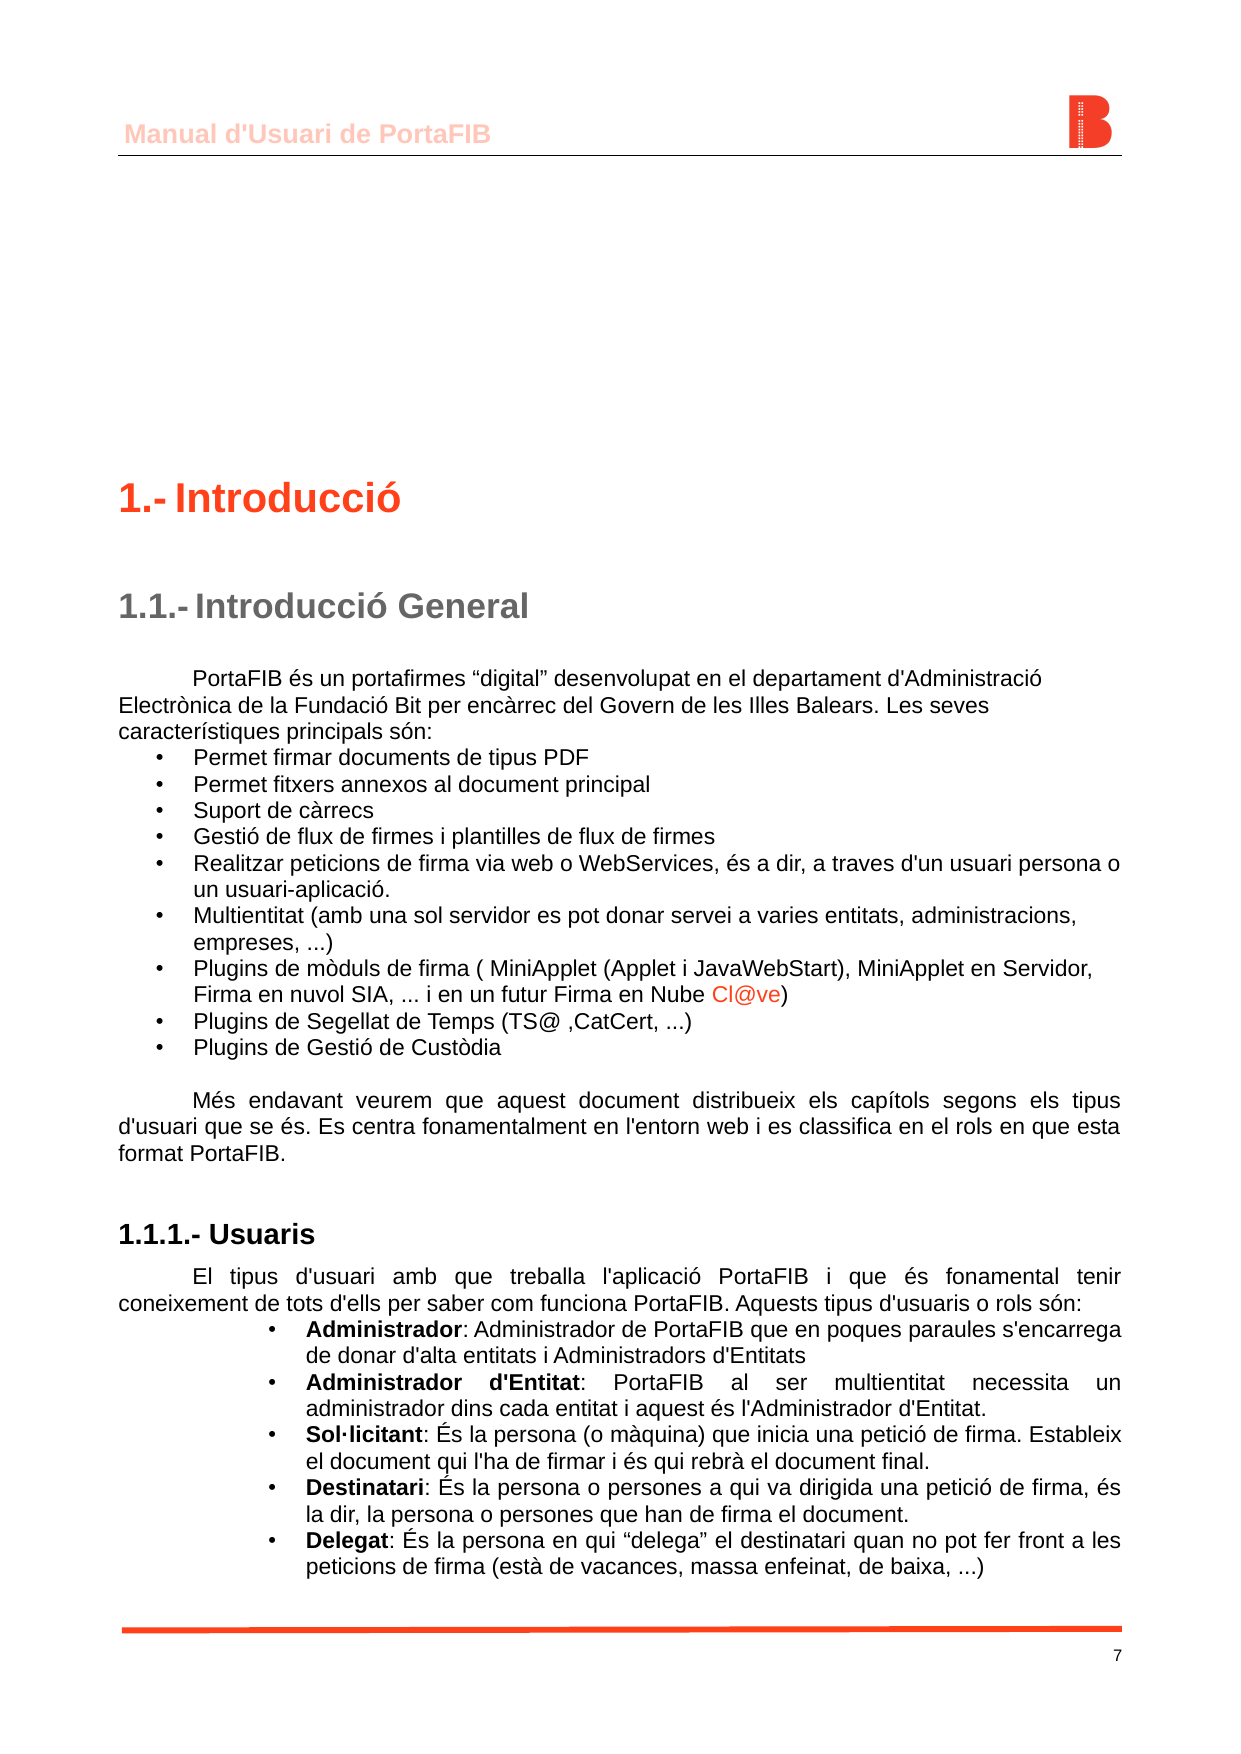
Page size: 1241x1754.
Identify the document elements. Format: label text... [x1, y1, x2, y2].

subtitle Introducció General [118, 586, 1122, 626]
list Multientitat (amb una sol servidor es pot donar servei a varies entitats, administracions, empreses, ...) [156, 902, 1122, 955]
list Realitzar peticions de firma via web o WebServices, és a dir, a traves d'un usuari persona o un usuari-aplicació. [156, 850, 1122, 902]
text El tipus d'usuari amb que treballa l'aplicació PortaFIB i que és fonamental tenir coneixement de tots d'ells per saber com funciona PortaFIB. Aquests tipus d'usuaris o rols són: [118, 1263, 1122, 1316]
list Administrador d'Entitat: PortaFIB al ser multientitat necessita un administrador dins cada entitat i aquest és l'Administrador d'Entitat. [268, 1369, 1122, 1421]
list Plugins de Segellat de Temps (TS@ ,CatCert, ...) [156, 1008, 1122, 1034]
list Plugins de Gestió de Custòdia [156, 1034, 1122, 1061]
list Permet firmar documents de tipus PDF [156, 744, 1122, 771]
list Permet fitxers annexos al document principal [156, 771, 1122, 797]
text Més endavant veurem que aquest document distribueix els capítols segons els tipus d'usuari que se és. Es centra fonamentalment en l'entorn web i es classifica en el rols en que esta format PortaFIB. [118, 1087, 1122, 1166]
list Suport de càrrecs [156, 797, 1122, 823]
list Sol·licitant: És la persona (o màquina) que inicia una petició de firma. Estableix el document qui l'ha de firmar i és qui rebrà el document final. [268, 1421, 1122, 1474]
list Destinatari: És la persona o persones a qui va dirigida una petició de firma, és la dir, la persona o persones que han de firma el document. [268, 1474, 1122, 1527]
list Plugins de mòduls de firma ( MiniApplet (Applet i JavaWebStart), MiniApplet en Servidor, Firma en nuvol SIA, ... i en un futur Firma en Nube Cl@ve) [156, 955, 1122, 1008]
subtitle Usuaris [118, 1217, 1122, 1251]
picture [1063, 94, 1117, 150]
list Delegat: És la persona en qui “delega” el destinatari quan no pot fer front a les peticions de firma (està de vacances, massa enfeinat, de baixa, ...) [268, 1527, 1122, 1579]
text PortaFIB és un portafirmes “digital” desenvolupat en el departament d'Administració Electrònica de la Fundació Bit per encàrrec del Govern de les Illes Balears. Les seves característiques principals són: [118, 665, 1122, 744]
subtitle Introducció [118, 474, 1122, 522]
list Gestió de flux de firmes i plantilles de flux de firmes [156, 823, 1122, 850]
list Administrador: Administrador de PortaFIB que en poques paraules s'encarrega de donar d'alta entitats i Administradors d'Entitats [268, 1316, 1122, 1369]
